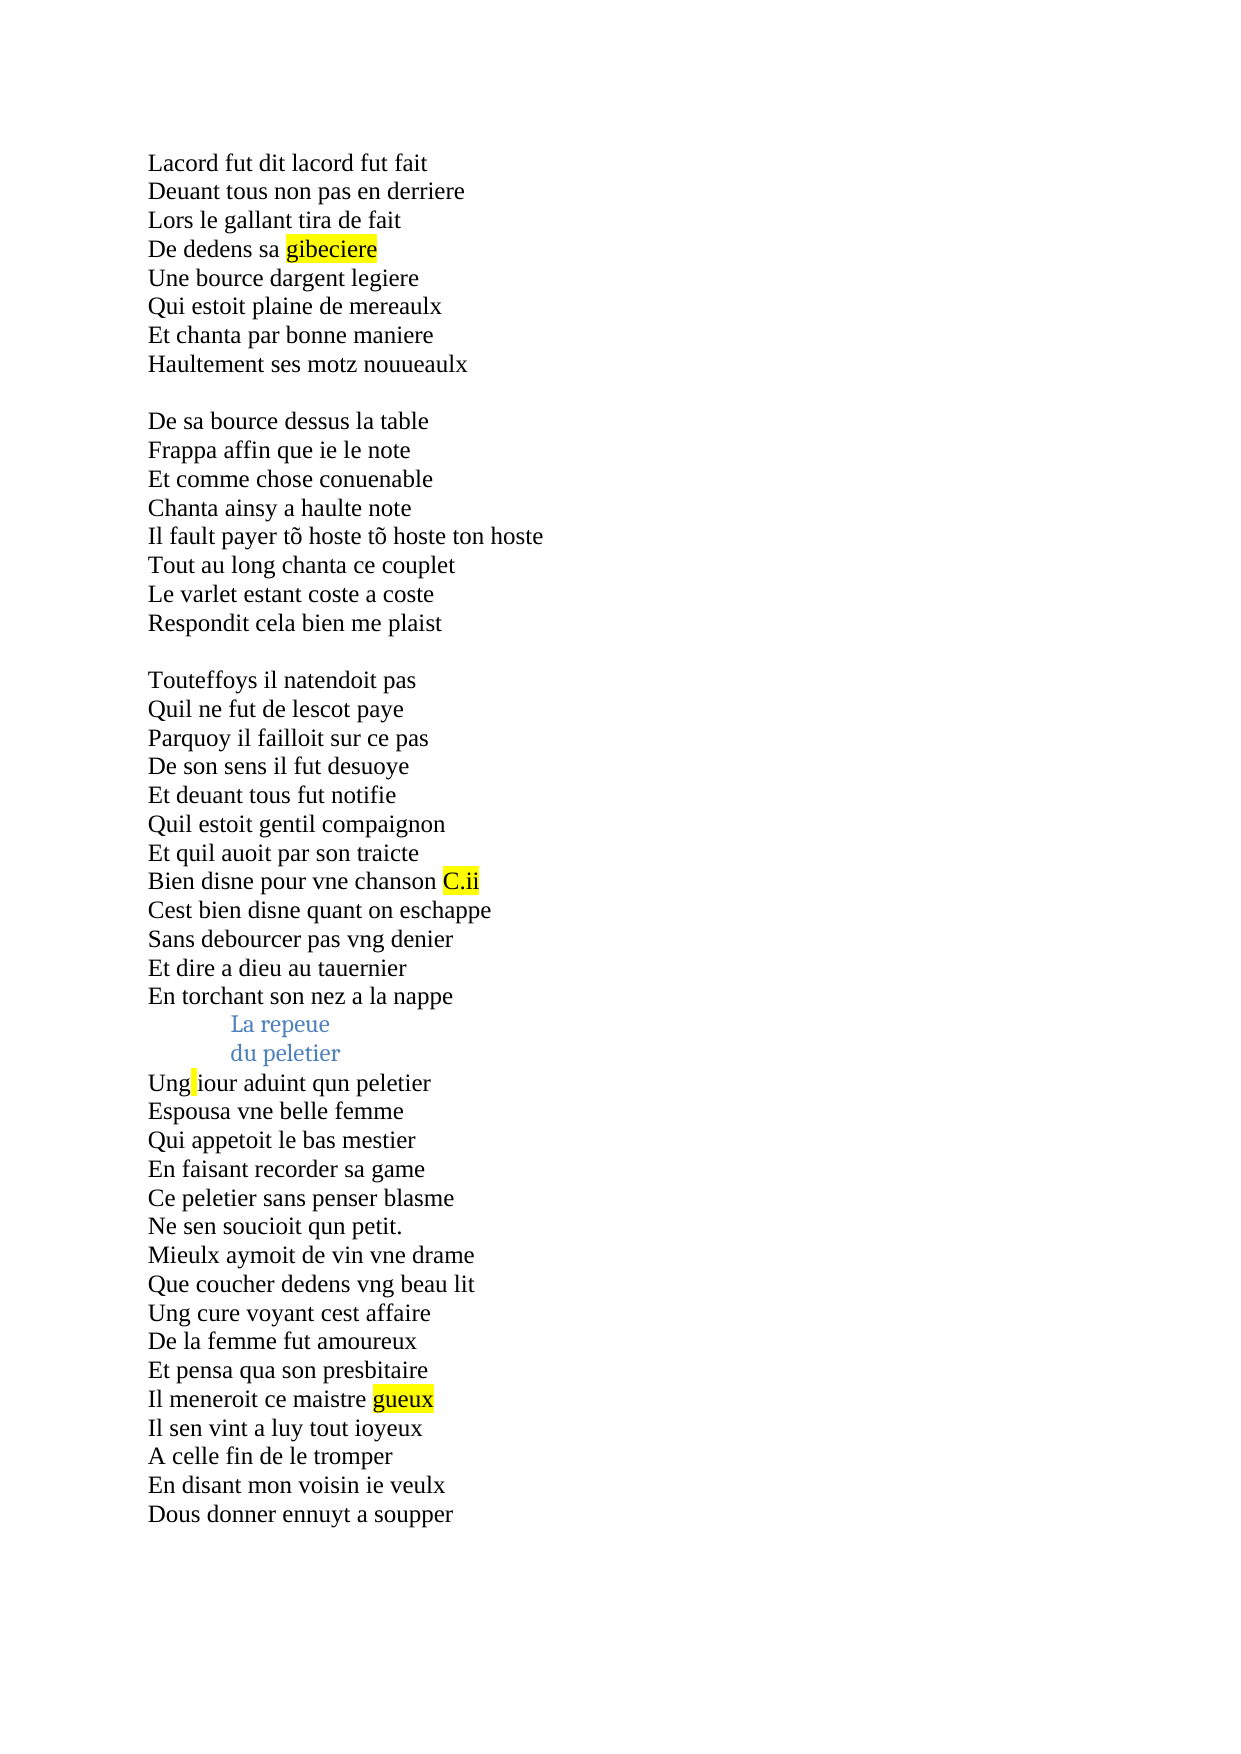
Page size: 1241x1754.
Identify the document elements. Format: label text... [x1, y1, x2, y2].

text Touteffoys il natendoit pas Quil ne fut de lescot paye Parquoy il failloit sur ce pas De son sens il fut desuoye Et deuant tous fut notifie Quil estoit gentil compaignon Et quil auoit par son traicte Bien disne pour vne chanson C.ii Cest bien disne quant on eschappe Sans debourcer pas vng denier Et dire a dieu au tauernier En torchant son nez a la nappe La repeue du peletier Ung iour aduint qun peletier Espousa vne belle femme Qui appetoit le bas mestier En faisant recorder sa game Ce peletier sans penser blasme Ne sen soucioit qun petit. Mieulx aymoit de vin vne drame Que coucher dedens vng beau lit Ung cure voyant cest affaire De la femme fut amoureux Et pensa qua son presbitaire Il meneroit ce maistre gueux Il sen vint a luy tout ioyeux A celle fin de le tromper En disant mon voisin ie veulx Dous donner ennuyt a soupper [148, 665, 1093, 1528]
text De sa bource dessus la table Frappa affin que ie le note Et comme chose conuenable Chanta ainsy a haulte note Il fault payer tõ hoste tõ hoste ton hoste Tout au long chanta ce couplet Le varlet estant coste a coste Respondit cela bien me plaist [148, 406, 1093, 636]
text Lacord fut dit lacord fut fait Deuant tous non pas en derriere Lors le gallant tira de fait De dedens sa gibeciere Une bource dargent legiere Qui estoit plaine de mereaulx Et chanta par bonne maniere Haultement ses motz nouueaulx [148, 148, 1093, 378]
